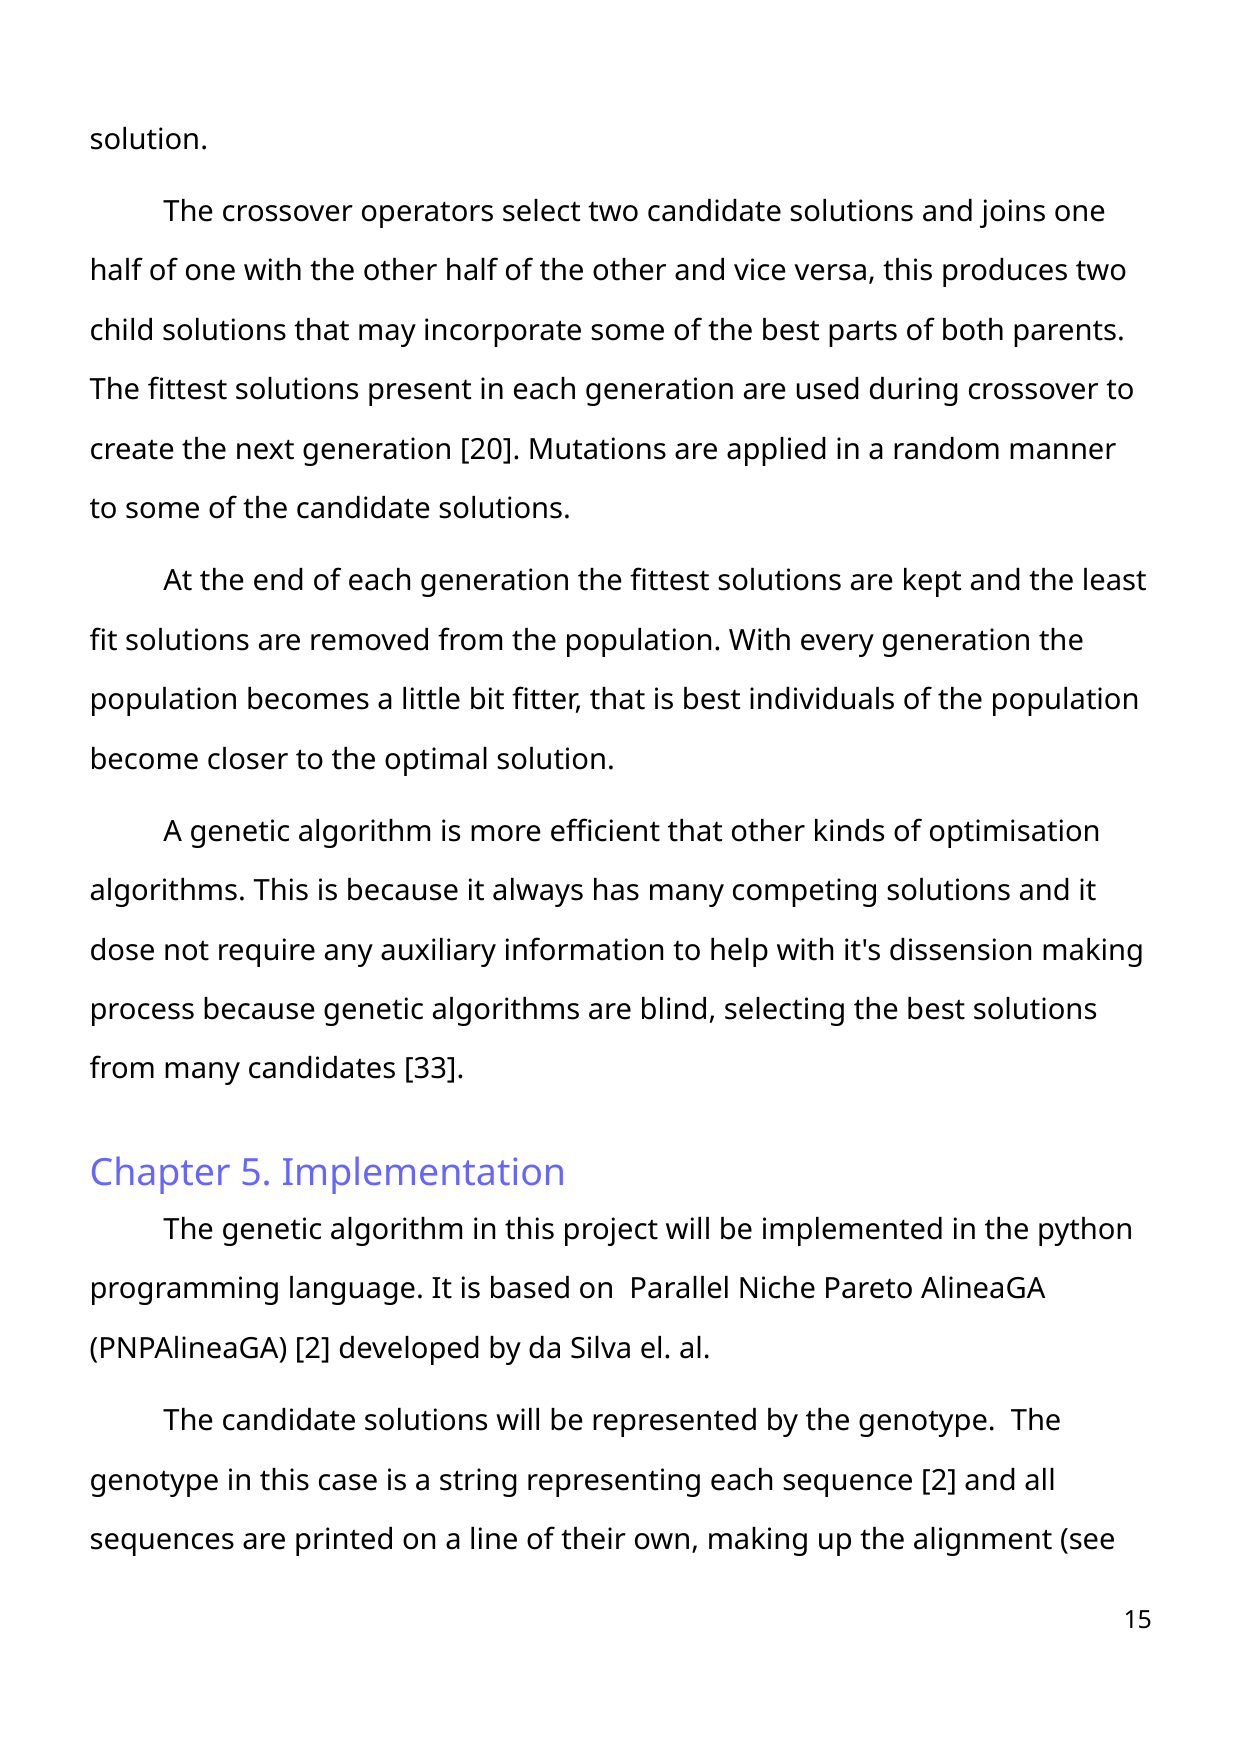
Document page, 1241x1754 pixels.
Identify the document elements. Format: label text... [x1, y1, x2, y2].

subtitle Chapter 5. Implementation [89, 1145, 1152, 1196]
text A genetic algorithm is more efficient that other kinds of optimisation algorithms. This is because it always has many competing solutions and it dose not require any auxiliary information to help with it's dissension making process because genetic algorithms are blind, selecting the best solutions from many candidates [33]. [89, 810, 1152, 1087]
text The genetic algorithm in this project will be implemented in the python programming language. It is based on Parallel Niche Pareto AlineaGA (PNPAlineaGA) [2] developed by da Silva el. al. [89, 1208, 1152, 1367]
text solution. [89, 118, 1152, 158]
text At the end of each generation the fittest solutions are kept and the least fit solutions are removed from the population. With every generation the population becomes a little bit fitter, that is best individuals of the population become closer to the optimal solution. [89, 559, 1152, 778]
text The candidate solutions will be represented by the genotype. The genotype in this case is a string representing each sequence [2] and all sequences are printed on a line of their own, making up the alignment (see [89, 1399, 1152, 1558]
text The crossover operators select two candidate solutions and joins one half of one with the other half of the other and vice versa, this produces two child solutions that may incorporate some of the best parts of both parents. The fittest solutions present in each generation are used during crossover to create the next generation [20]. Mutations are applied in a random manner to some of the candidate solutions. [89, 190, 1152, 527]
